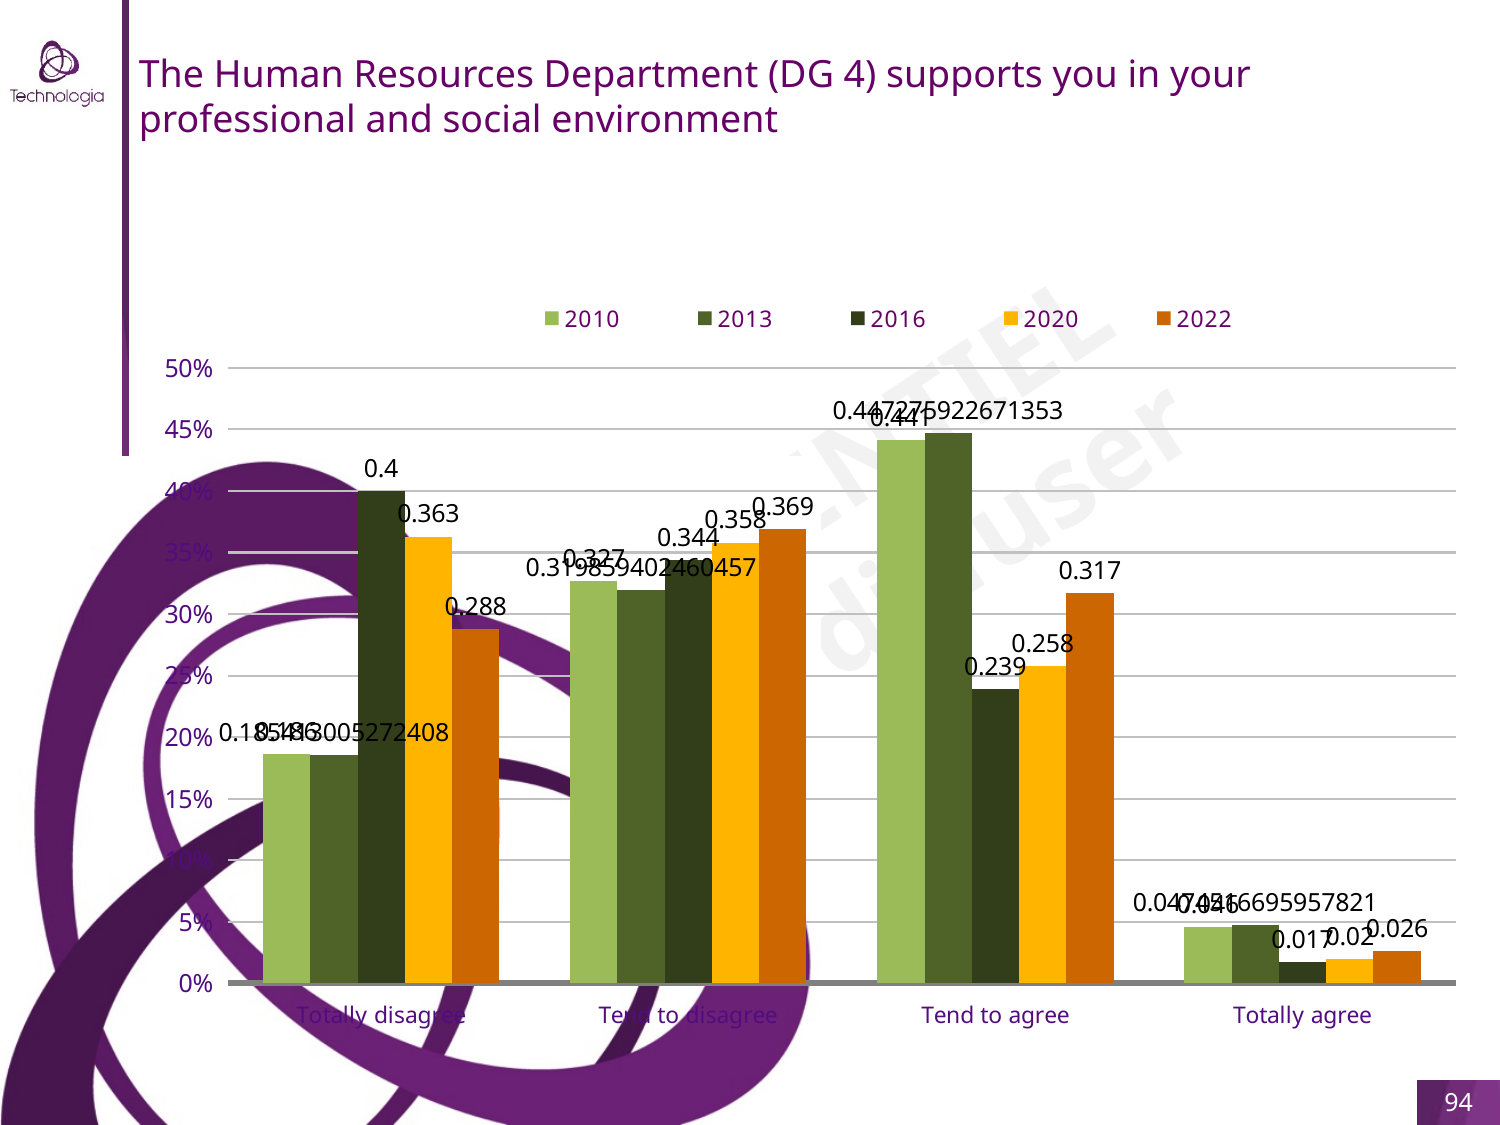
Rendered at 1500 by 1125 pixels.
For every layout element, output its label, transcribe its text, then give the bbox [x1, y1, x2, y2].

picture [0, 33, 113, 114]
title The Human Resources Department (DG 4) supports you in your professional and social environment [123, 42, 1282, 185]
chart [123, 215, 1460, 1083]
picture [1417, 1080, 1500, 1125]
picture [0, 0, 821, 1125]
